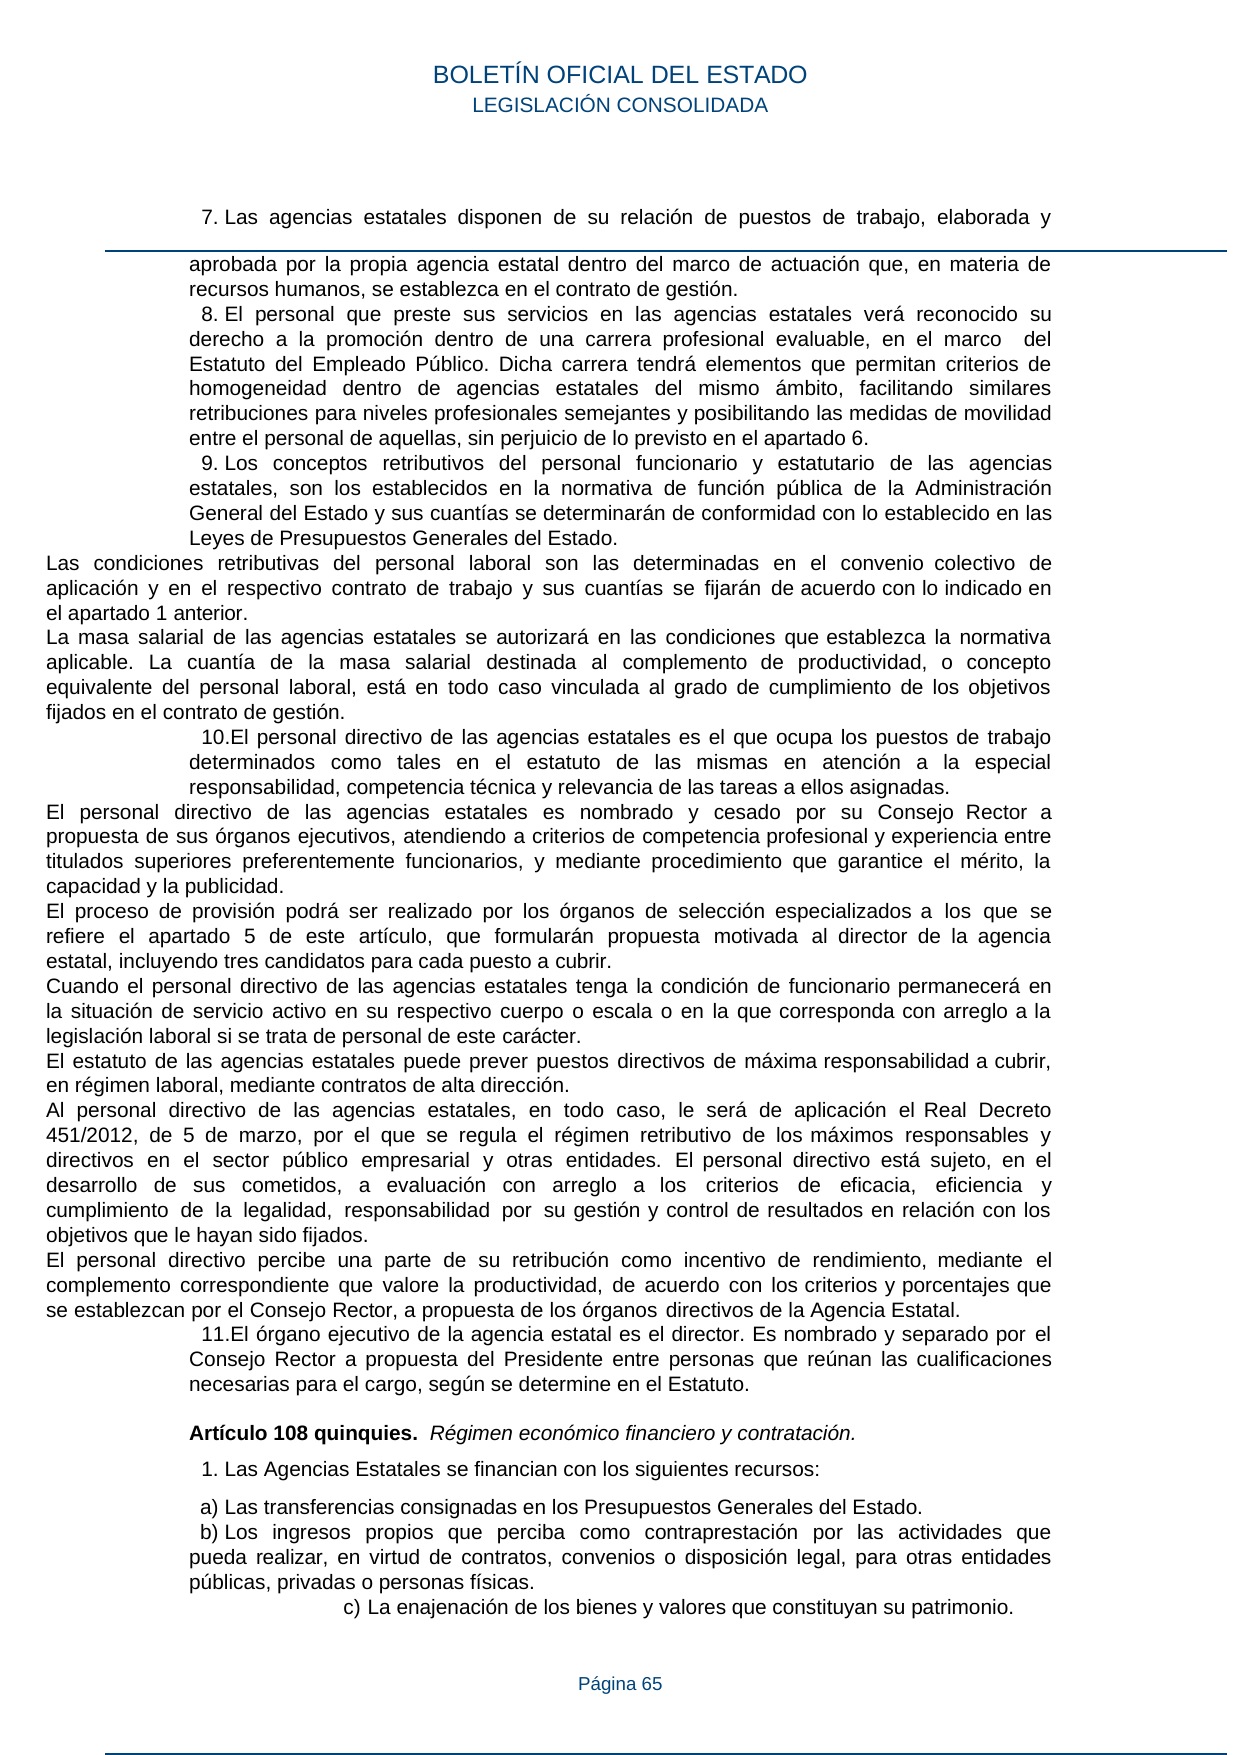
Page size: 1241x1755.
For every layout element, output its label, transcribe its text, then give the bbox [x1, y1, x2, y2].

text El proceso de provisión podrá ser realizado por los órganos de selección especializados a los que se refiere el apartado 5 de este artículo, que formularán propuesta motivada al director de la agencia estatal, incluyendo tres candidatos para cada puesto a cubrir. [46, 899, 1052, 973]
list Las transferencias consignadas en los Presupuestos Generales del Estado. [164, 1495, 1195, 1519]
text Al personal directivo de las agencias estatales, en todo caso, le será de aplicación el Real Decreto 451/2012, de 5 de marzo, por el que se regula el régimen retributivo de los máximos responsables y directivos en el sector público empresarial y otras entidades. El personal directivo está sujeto, en el desarrollo de sus cometidos, a evaluación con arreglo a los criterios de eficacia, eficiencia y cumplimiento de la legalidad, responsabilidad por su gestión y control de resultados en relación con los objetivos que le hayan sido fijados. [46, 1098, 1052, 1247]
text El personal directivo percibe una parte de su retribución como incentivo de rendimiento, mediante el complemento correspondiente que valore la productividad, de acuerdo con los criterios y porcentajes que se establezcan por el Consejo Rector, a propuesta de los órganos directivos de la Agencia Estatal. [46, 1248, 1052, 1321]
text La masa salarial de las agencias estatales se autorizará en las condiciones que establezca la normativa aplicable. La cuantía de la masa salarial destinada al complemento de productividad, o concepto equivalente del personal laboral, está en todo caso vinculada al grado de cumplimiento de los objetivos fijados en el contrato de gestión. [46, 625, 1052, 724]
text Las condiciones retributivas del personal laboral son las determinadas en el convenio colectivo de aplicación y en el respectivo contrato de trabajo y sus cuantías se fijarán de acuerdo con lo indicado en el apartado 1 anterior. [46, 551, 1052, 624]
list El órgano ejecutivo de la agencia estatal es el director. Es nombrado y separado por el Consejo Rector a propuesta del Presidente entre personas que reúnan las cualificaciones necesarias para el cargo, según se determine en el Estatuto. [166, 1322, 1052, 1396]
text El estatuto de las agencias estatales puede prever puestos directivos de máxima responsabilidad a cubrir, en régimen laboral, mediante contratos de alta dirección. [46, 1048, 1052, 1097]
list El personal directivo de las agencias estatales es el que ocupa los puestos de trabajo determinados como tales en el estatuto de las mismas en atención a la especial responsabilidad, competencia técnica y relevancia de las tareas a ellos asignadas. [166, 725, 1052, 798]
text El personal directivo de las agencias estatales es nombrado y cesado por su Consejo Rector a propuesta de sus órganos ejecutivos, atendiendo a criterios de competencia profesional y experiencia entre titulados superiores preferentemente funcionarios, y mediante procedimiento que garantice el mérito, la capacidad y la publicidad. [46, 799, 1052, 898]
list Las agencias estatales disponen de su relación de puestos de trabajo, elaborada y [166, 205, 1052, 250]
text Artículo 108 quinquies. Régimen económico financiero y contratación. [189, 1421, 1195, 1444]
text Cuando el personal directivo de las agencias estatales tenga la condición de funcionario permanecerá en la situación de servicio activo en su respectivo cuerpo o escala o en la que corresponda con arreglo a la legislación laboral si se trata de personal de este carácter. [46, 974, 1052, 1047]
list Los conceptos retributivos del personal funcionario y estatutario de las agencias estatales, son los establecidos en la normativa de función pública de la Administración General del Estado y sus cuantías se determinarán de conformidad con lo establecido en las Leyes de Presupuestos Generales del Estado. [166, 451, 1052, 549]
list La enajenación de los bienes y valores que constituyan su patrimonio. [343, 1594, 1195, 1618]
list Las Agencias Estatales se financian con los siguientes recursos: [166, 1457, 1195, 1481]
list aprobada por la propia agencia estatal dentro del marco de actuación que, en materia de recursos humanos, se establezca en el contrato de gestión. [166, 252, 1052, 301]
list Los ingresos propios que perciba como contraprestación por las actividades que pueda realizar, en virtud de contratos, convenios o disposición legal, para otras entidades públicas, privadas o personas físicas. [164, 1520, 1052, 1593]
list El personal que preste sus servicios en las agencias estatales verá reconocido su derecho a la promoción dentro de una carrera profesional evaluable, en el marco del Estatuto del Empleado Público. Dicha carrera tendrá elementos que permitan criterios de homogeneidad dentro de agencias estatales del mismo ámbito, facilitando similares retribuciones para niveles profesionales semejantes y posibilitando las medidas de movilidad entre el personal de aquellas, sin perjuicio de lo previsto en el apartado 6. [166, 302, 1052, 450]
